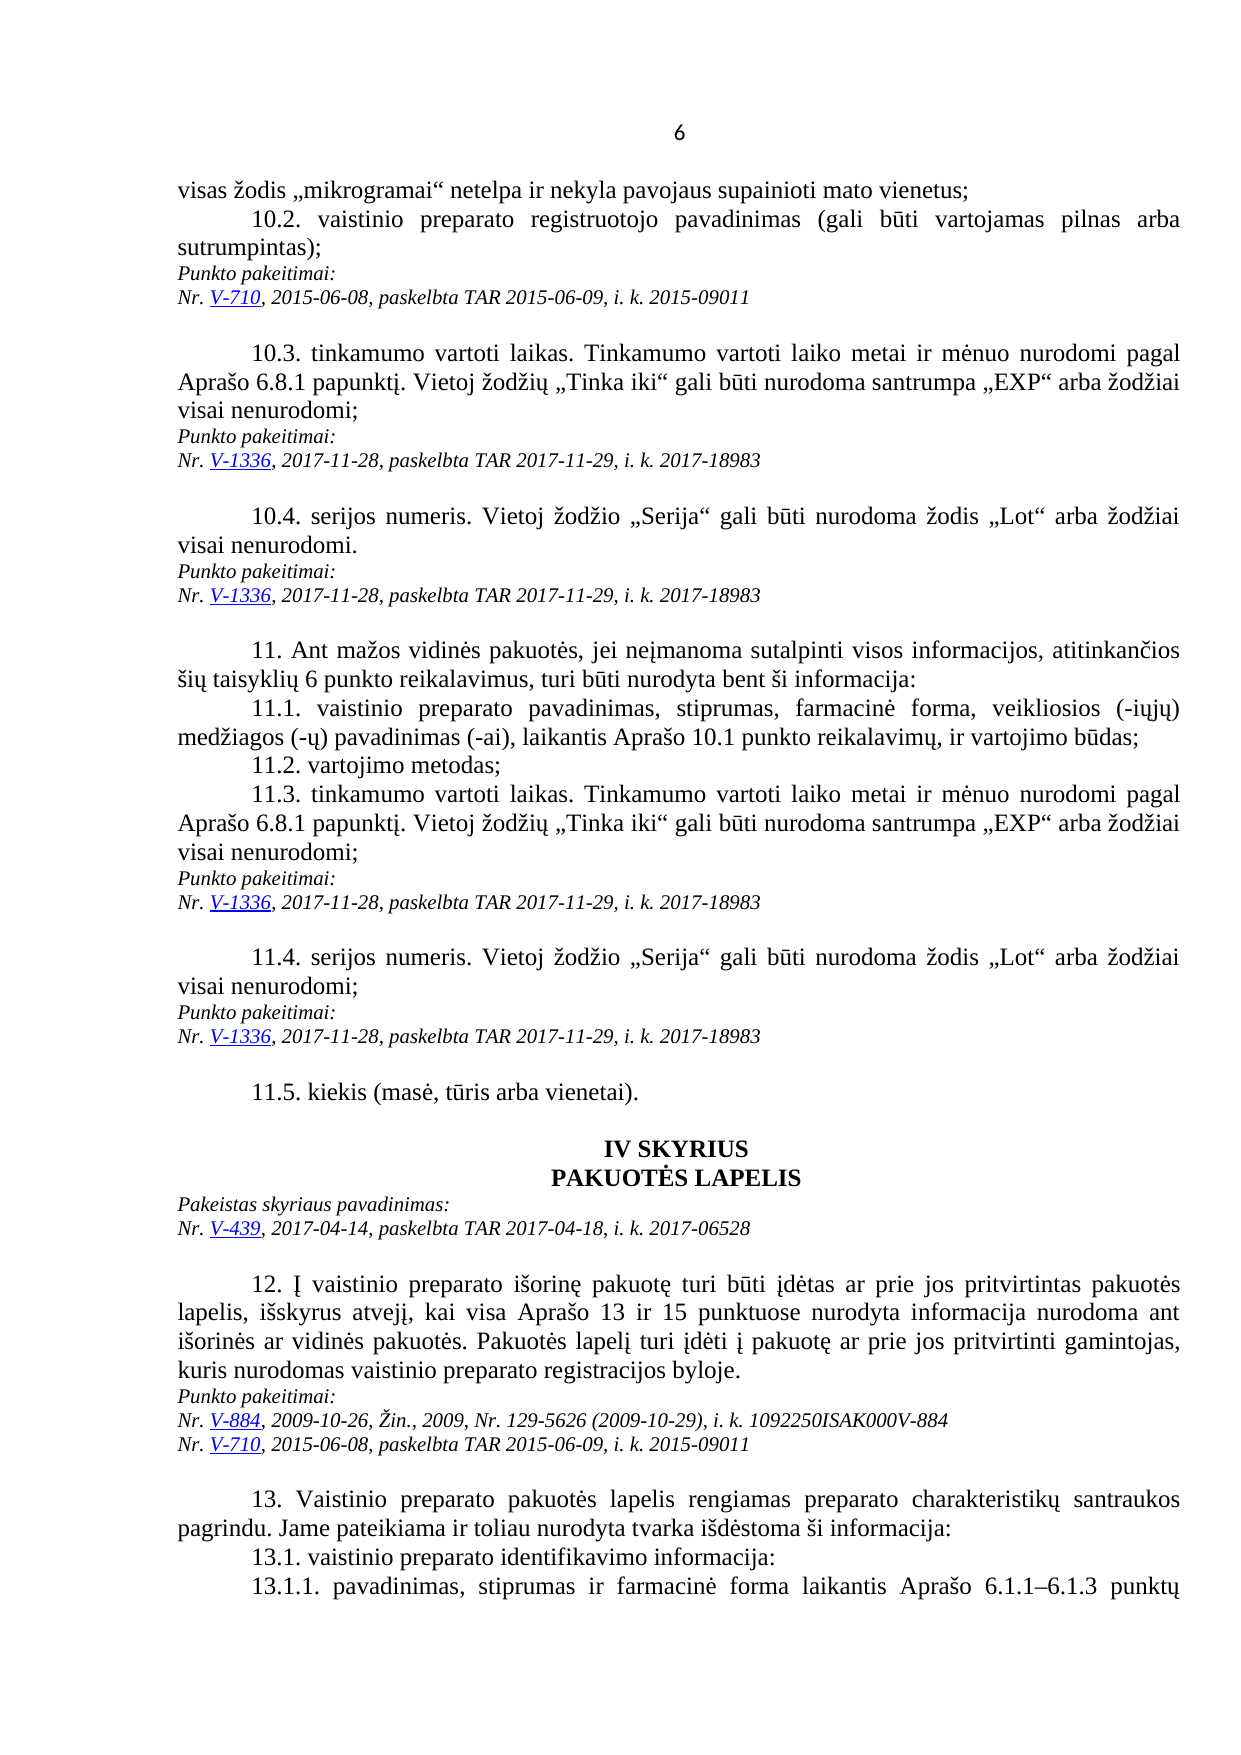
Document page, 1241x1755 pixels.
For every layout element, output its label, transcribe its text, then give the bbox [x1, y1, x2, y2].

text 10.3. tinkamumo vartoti laikas. Tinkamumo vartoti laiko metai ir mėnuo nurodomi pagal Aprašo 6.8.1 papunktį. Vietoj žodžių „Tinka iki“ gali būti nurodoma santrumpa „EXP“ arba žodžiai visai nenurodomi; [177, 338, 1181, 424]
text 11.1. vaistinio preparato pavadinimas, stiprumas, farmacinė forma, veikliosios (-iųjų) medžiagos (-ų) pavadinimas (-ai), laikantis Aprašo 10.1 punkto reikalavimų, ir vartojimo būdas; [177, 693, 1181, 751]
text Punkto pakeitimai: [177, 866, 1181, 889]
text Punkto pakeitimai: [177, 1000, 1181, 1024]
text Nr. V-884, 2009-10-26, Žin., 2009, Nr. 129-5626 (2009-10-29), i. k. 1092250ISAK000V-884 [177, 1408, 1181, 1432]
text visas žodis „mikrogramai“ netelpa ir nekyla pavojaus supainioti mato vienetus; [177, 175, 1181, 204]
text 13. Vaistinio preparato pakuotės lapelis rengiamas preparato charakteristikų santraukos pagrindu. Jame pateikiama ir toliau nurodyta tvarka išdėstoma ši informacija: [177, 1484, 1181, 1542]
text 13.1.1. pavadinimas, stiprumas ir farmacinė forma laikantis Aprašo 6.1.1–6.1.3 punktų [177, 1571, 1181, 1599]
text Punkto pakeitimai: [177, 424, 1181, 448]
text Nr. V-1336, 2017-11-28, paskelbta TAR 2017-11-29, i. k. 2017-18983 [177, 583, 1181, 607]
text 11.5. kiekis (masė, tūris arba vienetai). [177, 1077, 1181, 1106]
text Nr. V-710, 2015-06-08, paskelbta TAR 2015-06-09, i. k. 2015-09011 [177, 285, 1181, 309]
text Nr. V-1336, 2017-11-28, paskelbta TAR 2017-11-29, i. k. 2017-18983 [177, 889, 1181, 914]
text 11. Ant mažos vidinės pakuotės, jei neįmanoma sutalpinti visos informacijos, atitinkančios šių taisyklių 6 punkto reikalavimus, turi būti nurodyta bent ši informacija: [177, 636, 1181, 693]
text Nr. V-710, 2015-06-08, paskelbta TAR 2015-06-09, i. k. 2015-09011 [177, 1432, 1181, 1456]
text 13.1. vaistinio preparato identifikavimo informacija: [177, 1542, 1181, 1571]
text Nr. V-439, 2017-04-14, paskelbta TAR 2017-04-18, i. k. 2017-06528 [177, 1216, 1181, 1240]
text Pakeistas skyriaus pavadinimas: [177, 1192, 1181, 1216]
text Punkto pakeitimai: [177, 261, 1181, 285]
text 11.4. serijos numeris. Vietoj žodžio „Serija“ gali būti nurodoma žodis „Lot“ arba žodžiai visai nenurodomi; [177, 942, 1181, 1000]
text 11.2. vartojimo metodas; [177, 751, 1181, 779]
text 11.3. tinkamumo vartoti laikas. Tinkamumo vartoti laiko metai ir mėnuo nurodomi pagal Aprašo 6.8.1 papunktį. Vietoj žodžių „Tinka iki“ gali būti nurodoma santrumpa „EXP“ arba žodžiai visai nenurodomi; [177, 779, 1181, 866]
text Punkto pakeitimai: [177, 559, 1181, 583]
text IV SKYRIUS PAKUOTĖS LAPELIS [177, 1134, 1181, 1192]
text 10.2. vaistinio preparato registruotojo pavadinimas (gali būti vartojamas pilnas arba sutrumpintas); [177, 204, 1181, 261]
text Nr. V-1336, 2017-11-28, paskelbta TAR 2017-11-29, i. k. 2017-18983 [177, 1024, 1181, 1048]
text Nr. V-1336, 2017-11-28, paskelbta TAR 2017-11-29, i. k. 2017-18983 [177, 448, 1181, 472]
text Punkto pakeitimai: [177, 1384, 1181, 1408]
text 12. Į vaistinio preparato išorinę pakuotę turi būti įdėtas ar prie jos pritvirtintas pakuotės lapelis, išskyrus atvejį, kai visa Aprašo 13 ir 15 punktuose nurodyta informacija nurodoma ant išorinės ar vidinės pakuotės. Pakuotės lapelį turi įdėti į pakuotę ar prie jos pritvirtinti gamintojas, kuris nurodomas vaistinio preparato registracijos byloje. [177, 1269, 1181, 1384]
text 10.4. serijos numeris. Vietoj žodžio „Serija“ gali būti nurodoma žodis „Lot“ arba žodžiai visai nenurodomi. [177, 501, 1181, 559]
